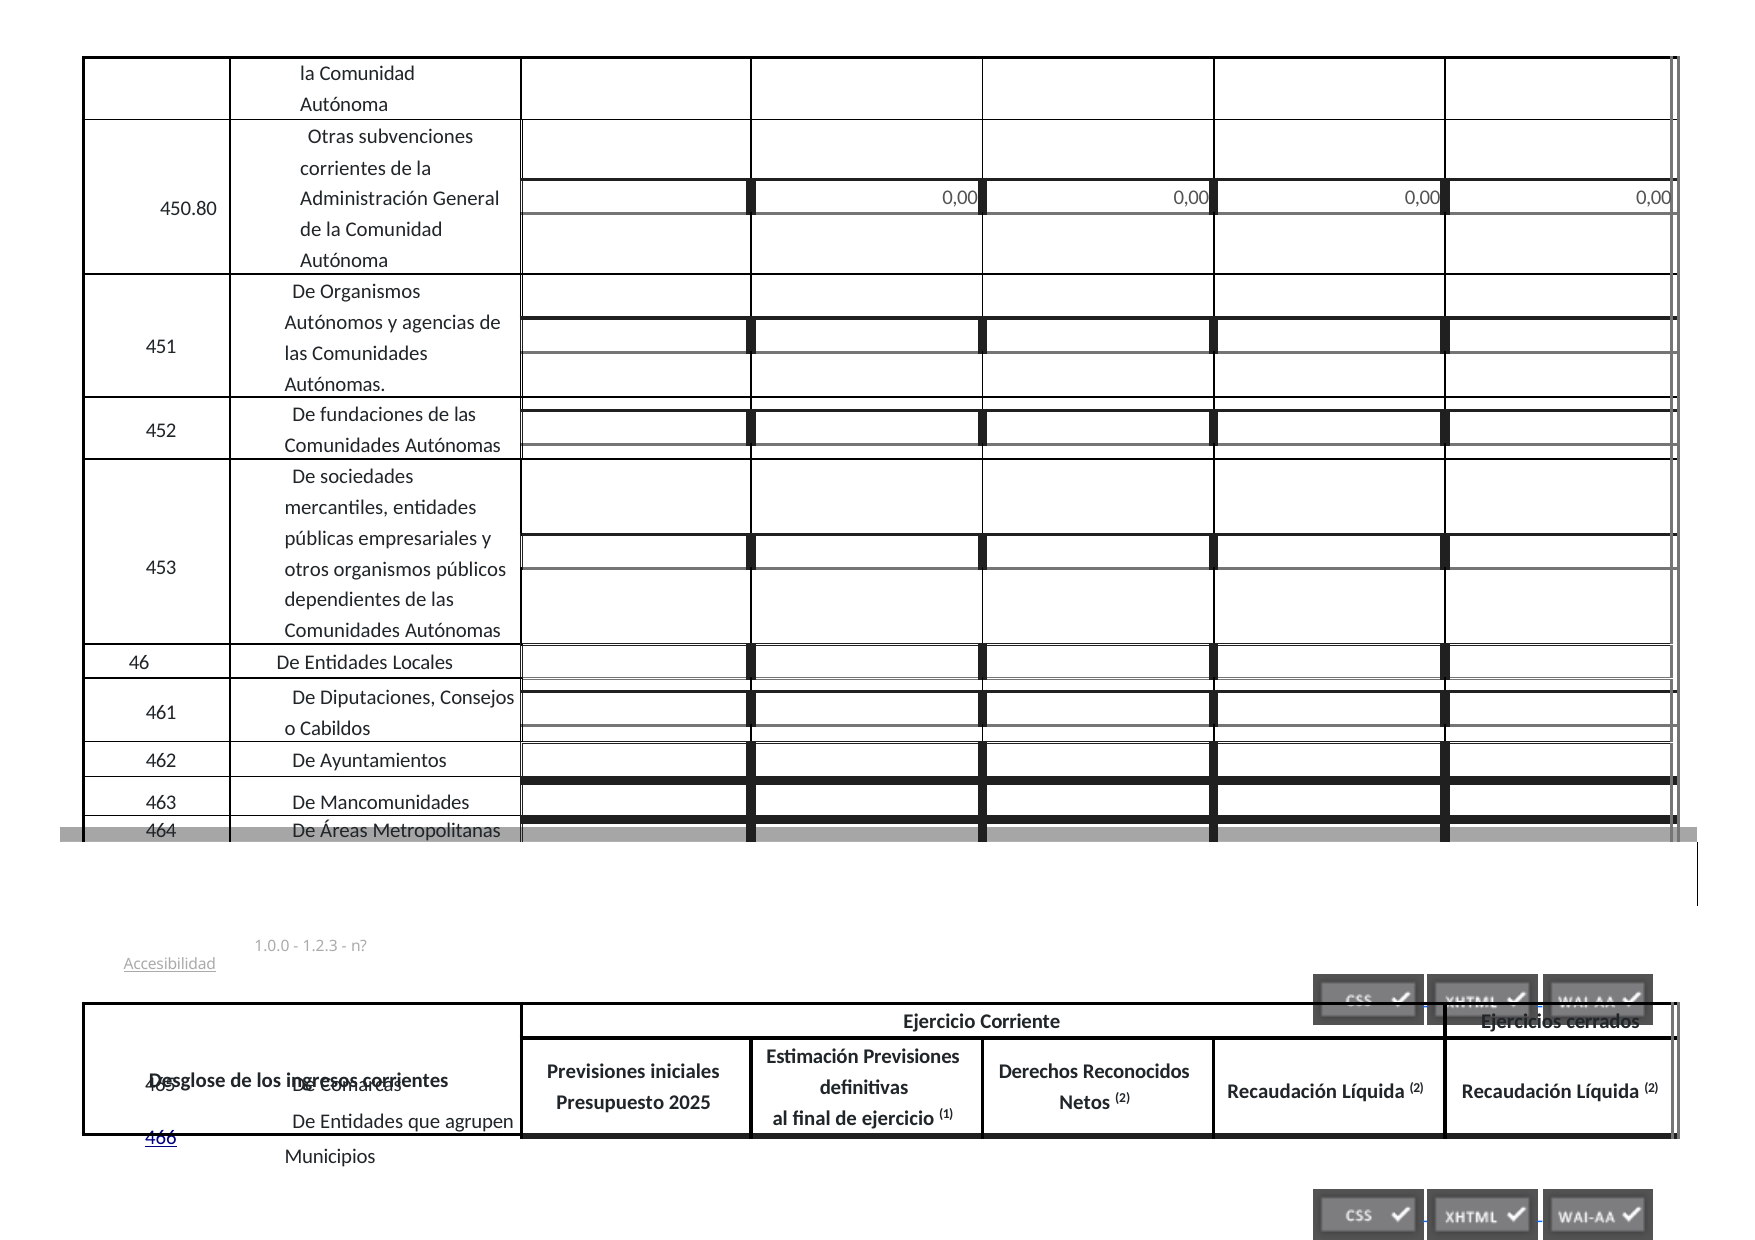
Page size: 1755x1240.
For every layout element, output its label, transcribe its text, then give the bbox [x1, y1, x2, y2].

table_cell [983, 215, 1213, 273]
table_cell [752, 727, 982, 741]
table_cell [1215, 354, 1444, 396]
table_cell [1446, 120, 1670, 178]
table_cell 453 [85, 460, 229, 643]
table_cell De Ayuntamientos [231, 742, 520, 776]
table_cell [756, 536, 978, 567]
table_cell Recaudación Líquida (2) [1215, 1040, 1443, 1133]
table_cell [1215, 275, 1444, 316]
table_cell [987, 693, 1209, 724]
table_cell [523, 785, 746, 815]
table_cell [1218, 536, 1440, 567]
table_cell [1215, 570, 1444, 643]
table_cell [987, 744, 1209, 776]
table_cell [1450, 536, 1670, 567]
table_cell De Entidades Locales [231, 645, 520, 677]
table_cell [983, 120, 1213, 178]
table_cell [523, 744, 746, 776]
table_cell 0,00 [756, 181, 978, 212]
table_cell [983, 398, 1213, 408]
table_cell Estimación Previsiones definitivas al final de ejercicio (1) [753, 1040, 981, 1133]
table_cell [1446, 275, 1670, 316]
table_cell [1218, 320, 1440, 351]
table_cell [1215, 120, 1444, 178]
table_cell la Comunidad Autónoma [231, 59, 520, 119]
table_cell [1215, 680, 1444, 689]
table_cell [752, 398, 982, 408]
table_cell [1450, 693, 1670, 724]
table_cell [523, 120, 750, 178]
table_cell De Organismos Autónomos y agencias de las Comunidades Autónomas. [231, 275, 520, 396]
text De Entidades que agrupen [292, 1116, 515, 1132]
table_cell [987, 320, 1209, 351]
table_cell [1450, 827, 1670, 841]
table_cell [85, 816, 229, 827]
table_cell [752, 460, 982, 533]
table_cell [1680, 827, 1697, 841]
table_cell [987, 412, 1209, 443]
table_cell [523, 827, 746, 841]
table_cell [752, 680, 982, 689]
table_cell De sociedades mercantiles, entidades públicas empresariales y otros organismos públicos dependientes de las Comunidades Autónomas [231, 460, 520, 643]
table_cell [983, 680, 1213, 689]
table_cell [752, 120, 982, 178]
table_cell [987, 827, 1209, 841]
table_cell [1218, 827, 1440, 841]
text 466 [145, 1136, 515, 1148]
table_cell De Mancomunidades [231, 777, 520, 815]
table_cell 451 [85, 275, 229, 396]
table_cell 464 [85, 827, 229, 841]
table_cell [523, 215, 750, 273]
table_cell [523, 693, 746, 724]
table_cell 0,00 [987, 181, 1209, 212]
table_cell [756, 646, 978, 677]
table_cell [1218, 412, 1440, 443]
table_cell [752, 446, 982, 458]
table_cell [1218, 744, 1440, 776]
table_cell Derechos Reconocidos Netos (2) [984, 1040, 1212, 1133]
table_cell [983, 59, 1213, 119]
table_cell [987, 785, 1209, 815]
table_cell [522, 460, 750, 533]
table_cell 450.80 [85, 120, 229, 273]
table_cell [756, 412, 978, 443]
table_cell [523, 412, 746, 443]
table_cell 46 [85, 645, 229, 677]
table_cell 0,00 [1450, 181, 1670, 212]
table_cell Previsiones iniciales Presupuesto 2025 [523, 1040, 749, 1133]
table_header [1680, 56, 1697, 827]
table_cell [1446, 446, 1670, 458]
table_cell [523, 680, 750, 689]
table_cell [1450, 412, 1670, 443]
table_cell [60, 827, 82, 842]
table_cell [752, 59, 982, 119]
table_cell [523, 275, 750, 316]
table_cell [523, 536, 746, 567]
table_header Ejercicios cerrados [1447, 1005, 1671, 1036]
text Municipios [284, 1148, 515, 1168]
table_cell [1450, 646, 1670, 677]
table_cell [523, 354, 750, 396]
table_cell [523, 727, 750, 741]
table_cell [752, 570, 982, 643]
table_cell [1446, 570, 1670, 643]
table_header [60, 1002, 82, 1133]
table_cell Otras subvenciones corrientes de la Administración General de la Comunidad Autónoma [231, 120, 520, 273]
table_cell [231, 816, 520, 827]
table_cell [1218, 646, 1440, 677]
table_cell [1446, 398, 1670, 408]
table_cell [1215, 446, 1444, 458]
table_cell [1450, 785, 1670, 815]
table_cell [983, 275, 1213, 316]
table_header Desglose de los ingresos corrientes [85, 1005, 520, 1133]
table_cell [983, 446, 1213, 458]
table_cell [523, 320, 746, 351]
table_cell [522, 59, 750, 119]
table_header Ejercicio Corriente [523, 1005, 1443, 1036]
table_cell [523, 398, 750, 408]
table_header [1680, 1002, 1697, 1133]
table_cell [1446, 215, 1670, 273]
table_cell [1218, 693, 1440, 724]
table_cell [1446, 460, 1670, 533]
table_cell [85, 59, 229, 119]
table_cell [1215, 215, 1444, 273]
table_cell [752, 275, 982, 316]
table_cell 461 [85, 679, 229, 741]
table_cell [1446, 680, 1670, 689]
table_cell [983, 570, 1213, 643]
table_cell [523, 446, 750, 458]
table_cell [987, 646, 1209, 677]
table_cell [1446, 727, 1670, 741]
table_cell [756, 320, 978, 351]
table_cell [756, 693, 978, 724]
table_cell [983, 460, 1213, 533]
table_cell 463 [85, 777, 229, 815]
table_cell [756, 744, 978, 776]
table_cell [1450, 744, 1670, 776]
table_header [60, 56, 82, 827]
table_cell [523, 646, 746, 677]
table_cell [1215, 59, 1444, 119]
table_cell De fundaciones de las Comunidades Autónomas [231, 398, 520, 458]
table_cell [756, 827, 978, 841]
table_cell De Diputaciones, Consejos o Cabildos [231, 679, 520, 741]
table_cell [987, 536, 1209, 567]
table_cell [752, 215, 982, 273]
table_cell [983, 727, 1213, 741]
table_cell [522, 570, 750, 643]
table_cell [1215, 460, 1444, 533]
table_cell [1450, 320, 1670, 351]
table_cell [1218, 785, 1440, 815]
table_cell 462 [85, 742, 229, 776]
table_cell [752, 354, 982, 396]
table_cell 0,00 [1218, 181, 1440, 212]
table_cell [1446, 354, 1670, 396]
table_cell [1215, 727, 1444, 741]
table_cell De Áreas Metropolitanas [231, 827, 520, 841]
table_cell [1446, 59, 1670, 119]
table_cell [756, 785, 978, 815]
table_cell [523, 181, 746, 212]
table_cell 452 [85, 398, 229, 458]
text 465 De Comarcas [145, 1075, 402, 1096]
table_cell [1215, 398, 1444, 408]
table_cell Recaudación Líquida (2) [1447, 1040, 1671, 1133]
table_cell [983, 354, 1213, 396]
